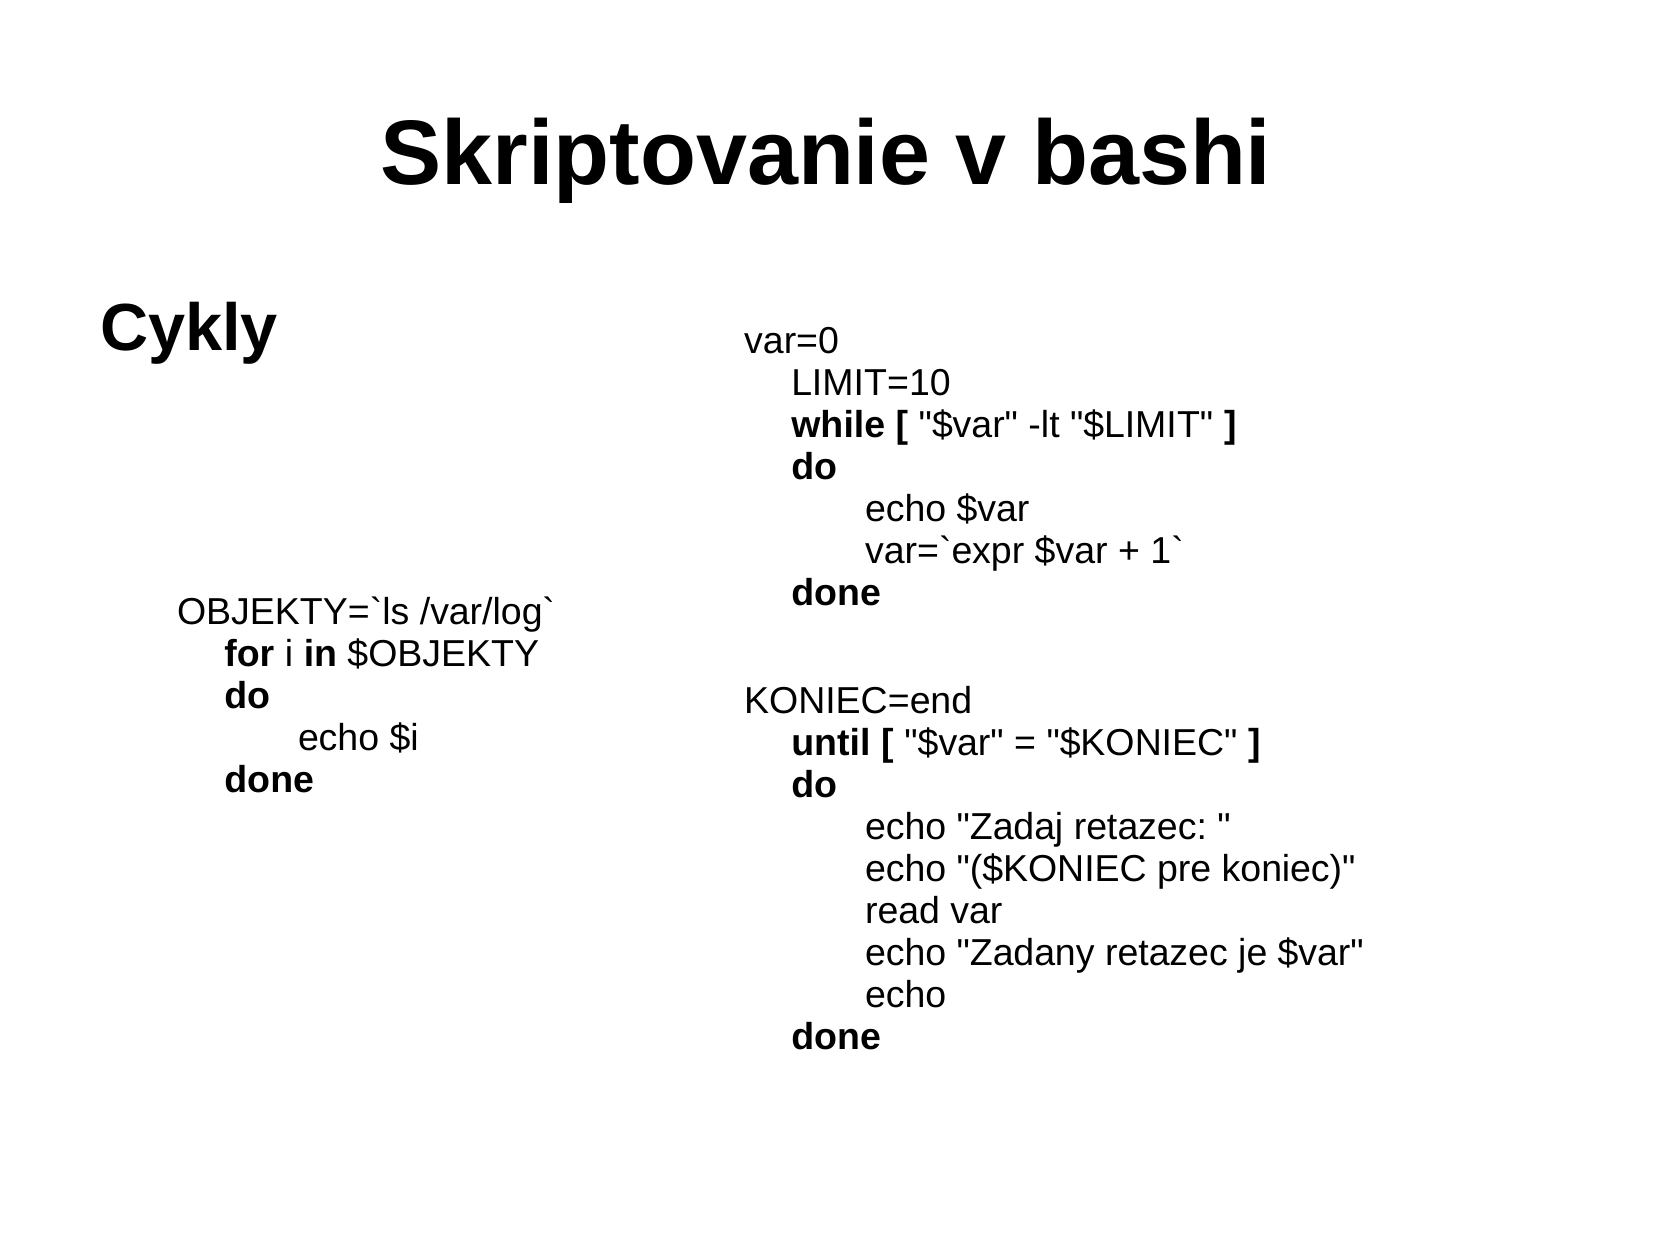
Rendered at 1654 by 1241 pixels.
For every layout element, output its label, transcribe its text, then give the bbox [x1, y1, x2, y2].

title Skriptovanie v bashi [82, 49, 1571, 257]
list var=0 LIMIT=10 while [ "$var" -lt "$LIMIT" ] do echo $var var=`expr $var + 1` done KONIEC=end until [ "$var" = "$KONIEC" ] do echo "Zadaj retazec: " echo "($KONIEC pre koniec)" read var echo "Zadany retazec je $var" echo done [649, 319, 1601, 1124]
list Cykly OBJEKTY=`ls /var/log` for i in $OBJEKTY do echo $i done [82, 290, 709, 1109]
